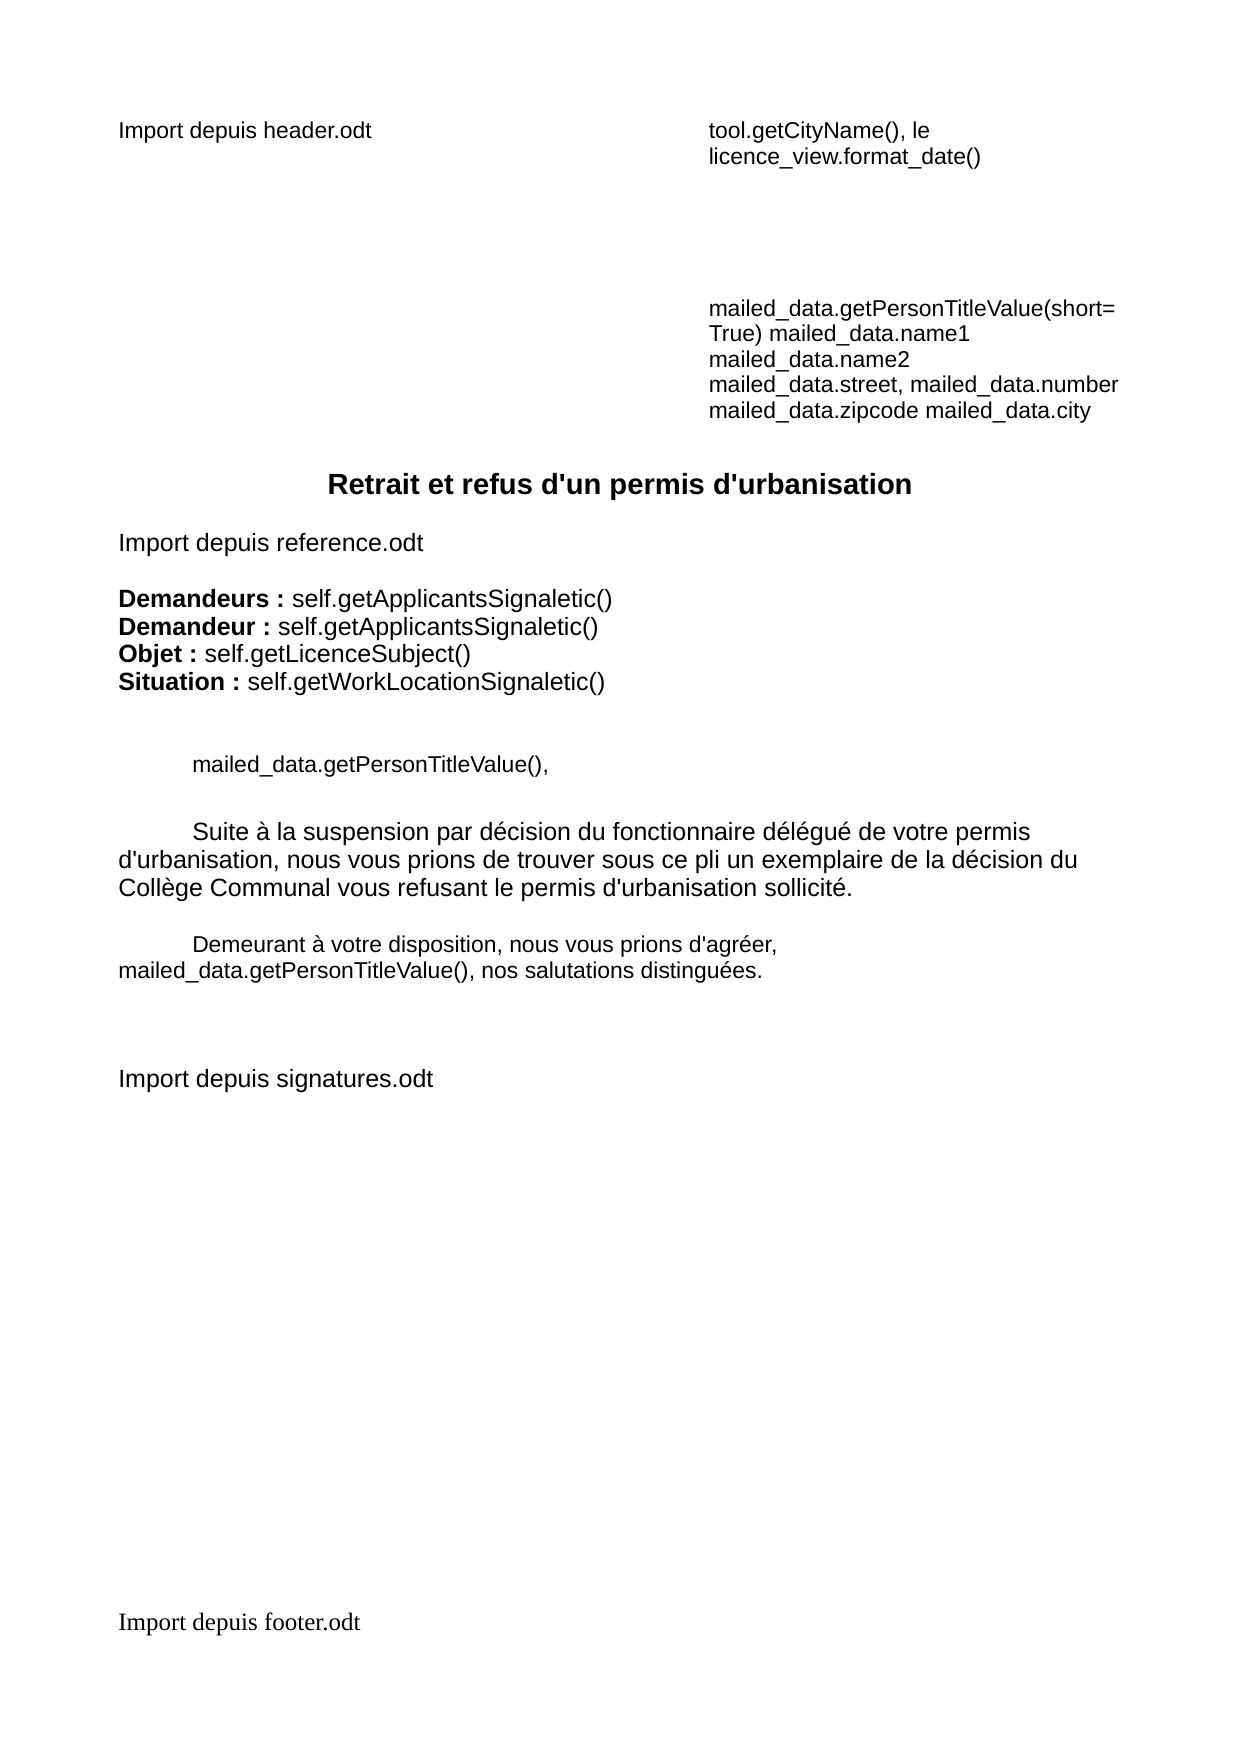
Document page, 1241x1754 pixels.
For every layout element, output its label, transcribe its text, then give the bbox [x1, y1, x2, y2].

table_header tool.getCityName(), le licence_view.format_date() mailed_data.getPersonTitleValue(short=True) mailed_data.name1 mailed_data.name2 mailed_data.street, mailed_data.number mailed_data.zipcode mailed_data.city [709, 118, 1128, 436]
text Suite à la suspension par décision du fonctionnaire délégué de votre permis d'urbanisation, nous vous prions de trouver sous ce pli un exemplaire de la décision du Collège Communal vous refusant le permis d'urbanisation sollicité. [118, 818, 1122, 902]
text Demandeurs : self.getApplicantsSignaletic() [118, 584, 1122, 612]
text mailed_data.getPersonTitleValue(), [118, 752, 1122, 778]
text Import depuis signatures.odt [118, 1065, 1122, 1093]
text Import depuis reference.odt [118, 529, 1122, 557]
text Objet : self.getLicenceSubject() [118, 640, 1122, 668]
text Demeurant à votre disposition, nous vous prions d'agréer, mailed_data.getPersonTitleValue(), nos salutations distinguées. [118, 930, 1122, 983]
table_header Import depuis header.odt [118, 118, 708, 436]
text Situation : self.getWorkLocationSignaletic() [118, 668, 1122, 696]
title Retrait et refus d'un permis d'urbanisation [118, 468, 1122, 501]
text Demandeur : self.getApplicantsSignaletic() [118, 612, 1122, 640]
